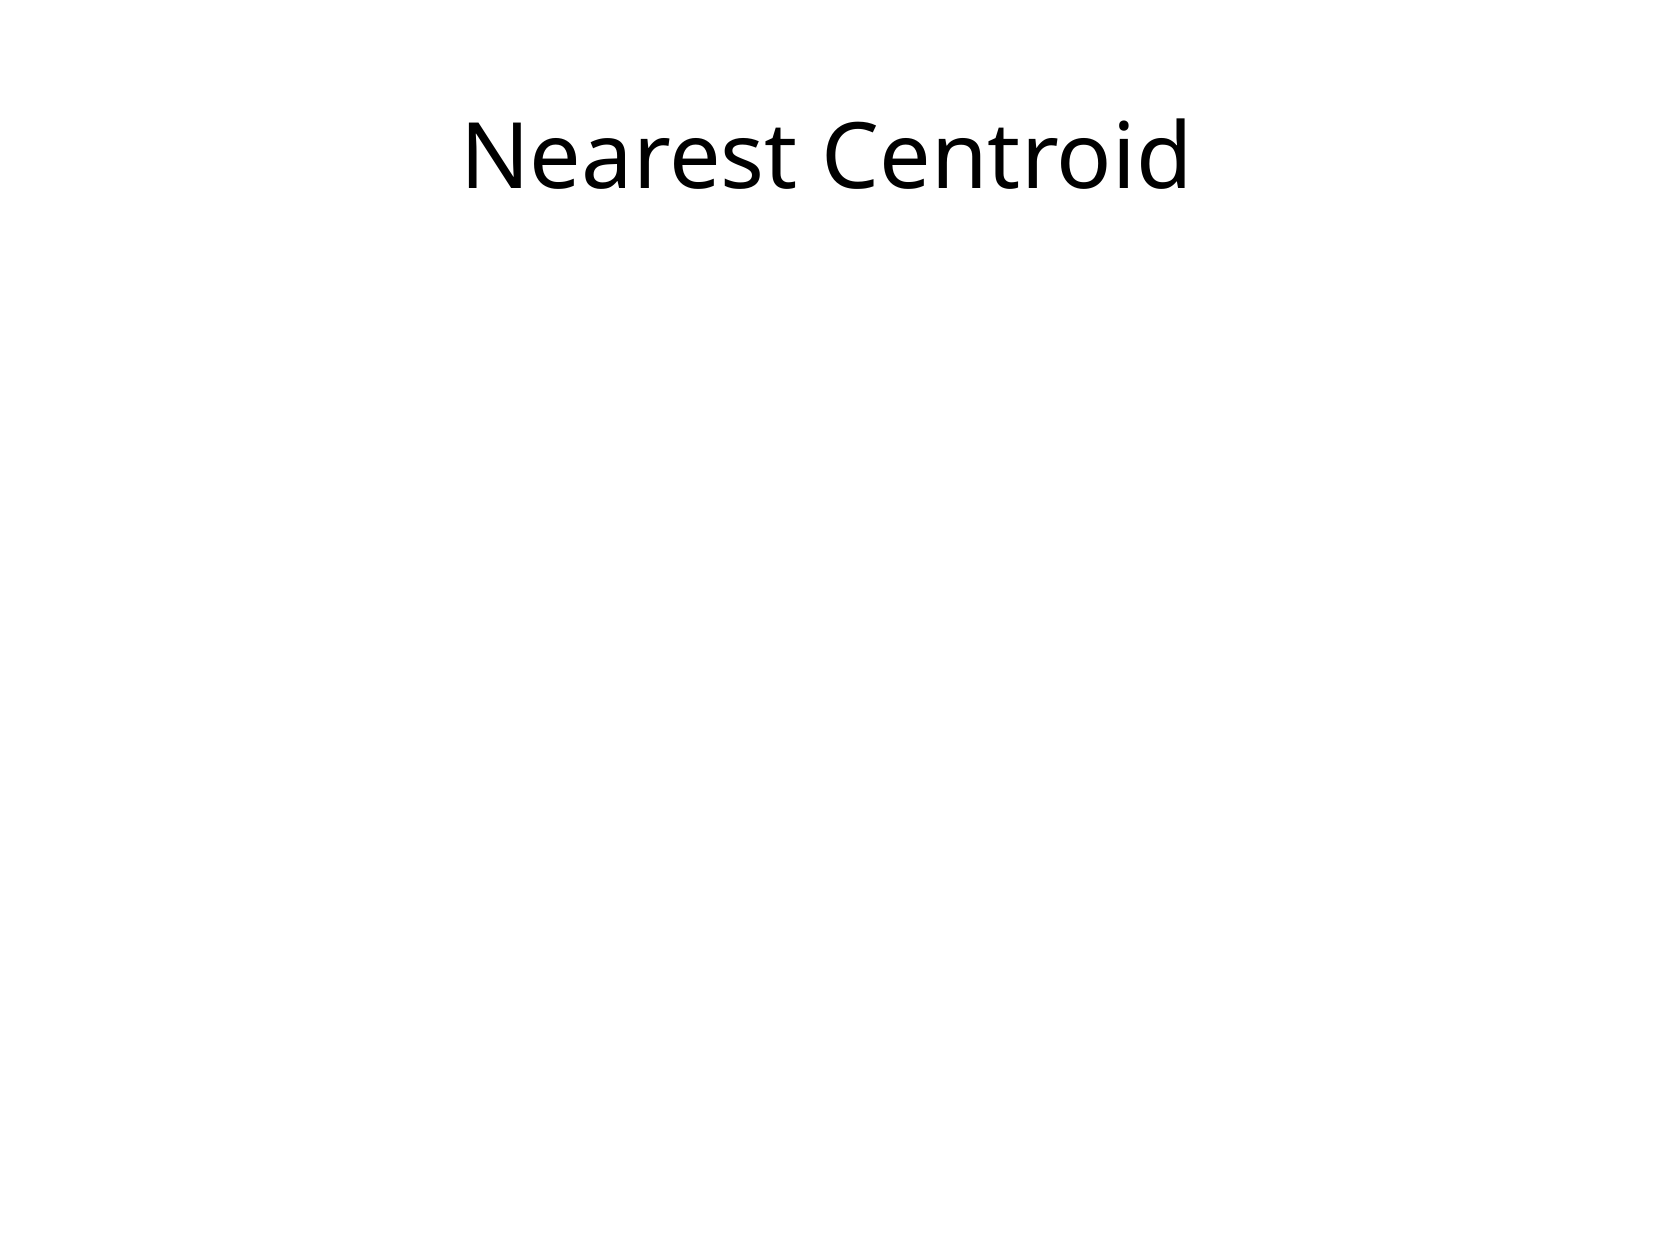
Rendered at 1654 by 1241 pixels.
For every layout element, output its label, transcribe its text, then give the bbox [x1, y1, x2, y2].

title Nearest Centroid [82, 49, 1571, 257]
